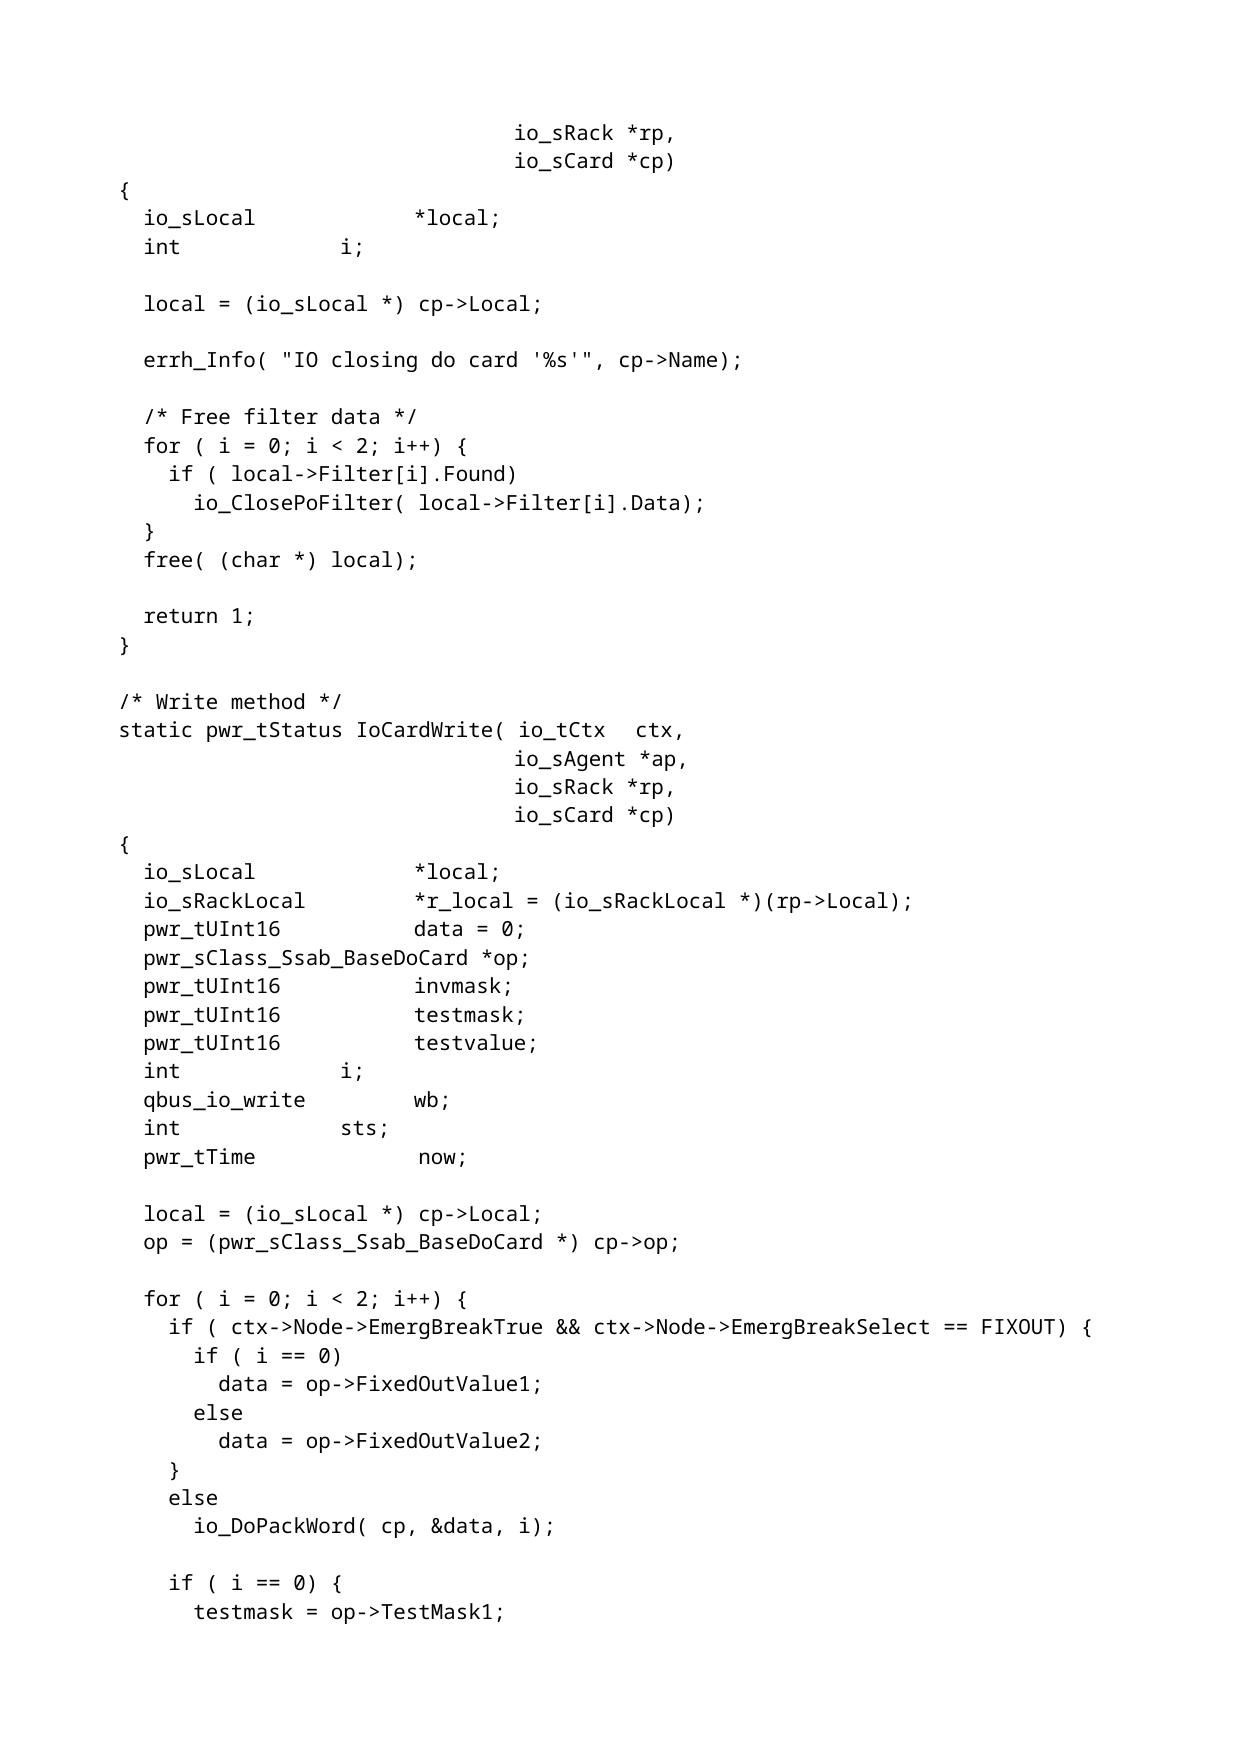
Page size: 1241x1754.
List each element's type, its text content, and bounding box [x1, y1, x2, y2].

text free( (char *) local); [118, 545, 1122, 573]
text io_sRack *rp, [118, 772, 1122, 801]
text return 1; [118, 602, 1122, 630]
text pwr_tUInt16 testvalue; [118, 1028, 1122, 1057]
text /* Write method */ [118, 687, 1122, 715]
text local = (io_sLocal *) cp->Local; [118, 1199, 1122, 1227]
text op = (pwr_sClass_Ssab_BaseDoCard *) cp->op; [118, 1227, 1122, 1256]
text io_sCard *cp) [118, 801, 1122, 829]
text } [118, 630, 1122, 658]
text io_sLocal *local; [118, 857, 1122, 886]
text errh_Info( "IO closing do card '%s'", cp->Name); [118, 346, 1122, 374]
text io_sRackLocal *r_local = (io_sRackLocal *)(rp->Local); [118, 886, 1122, 914]
text static pwr_tStatus IoCardWrite( io_tCtx ctx, [118, 715, 1122, 744]
text } [118, 1455, 1122, 1483]
text pwr_tUInt16 data = 0; [118, 914, 1122, 943]
text if ( i == 0) [118, 1341, 1122, 1369]
text { [118, 175, 1122, 203]
text pwr_tTime now; [118, 1142, 1122, 1170]
text int i; [118, 1057, 1122, 1085]
text data = op->FixedOutValue1; [118, 1369, 1122, 1398]
text io_sCard *cp) [118, 147, 1122, 175]
text io_DoPackWord( cp, &data, i); [118, 1512, 1122, 1540]
text pwr_tUInt16 testmask; [118, 1000, 1122, 1028]
text io_ClosePoFilter( local->Filter[i].Data); [118, 488, 1122, 516]
text int sts; [118, 1113, 1122, 1142]
text } [118, 516, 1122, 545]
text qbus_io_write wb; [118, 1085, 1122, 1113]
text { [118, 829, 1122, 857]
text local = (io_sLocal *) cp->Local; [118, 289, 1122, 317]
text io_sRack *rp, [118, 118, 1122, 147]
text int i; [118, 232, 1122, 260]
text pwr_tUInt16 invmask; [118, 971, 1122, 1000]
text for ( i = 0; i < 2; i++) { [118, 1284, 1122, 1312]
text if ( local->Filter[i].Found) [118, 459, 1122, 488]
text for ( i = 0; i < 2; i++) { [118, 431, 1122, 459]
text io_sLocal *local; [118, 203, 1122, 232]
text if ( i == 0) { [118, 1568, 1122, 1597]
text testmask = op->TestMask1; [118, 1597, 1122, 1625]
text io_sAgent *ap, [118, 744, 1122, 772]
text data = op->FixedOutValue2; [118, 1426, 1122, 1455]
text if ( ctx->Node->EmergBreakTrue && ctx->Node->EmergBreakSelect == FIXOUT) { [118, 1312, 1122, 1341]
text else [118, 1483, 1122, 1512]
text else [118, 1398, 1122, 1426]
text /* Free filter data */ [118, 402, 1122, 431]
text pwr_sClass_Ssab_BaseDoCard *op; [118, 943, 1122, 971]
